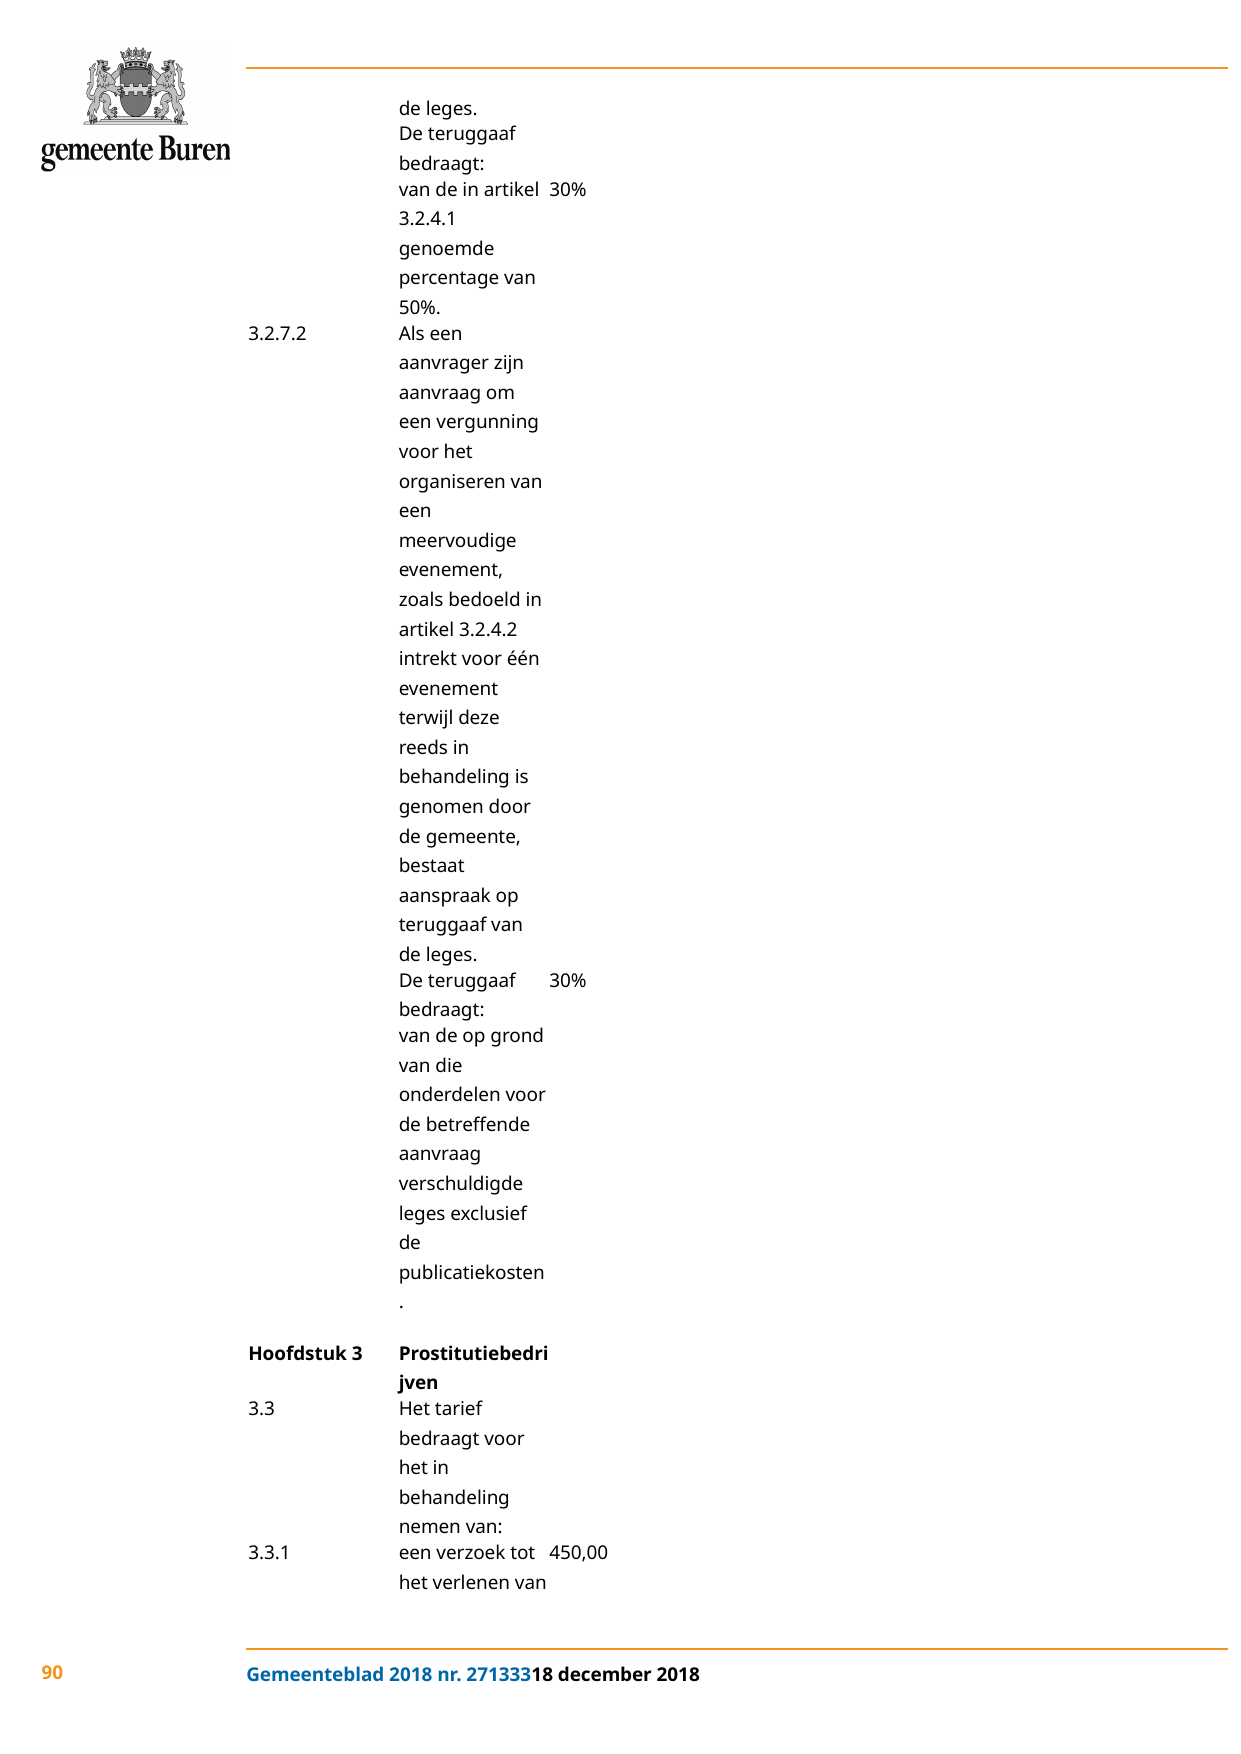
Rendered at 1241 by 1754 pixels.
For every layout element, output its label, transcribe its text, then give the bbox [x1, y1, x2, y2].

table_cell 450,00 [549, 1539, 700, 1594]
table_cell 30% [549, 967, 700, 1022]
table_cell [248, 1022, 398, 1314]
table_cell Prostitutiebedrijven [399, 1340, 549, 1395]
picture [41, 47, 231, 172]
table_cell Het tarief bedraagt voor het in behandeling nemen van: [399, 1395, 549, 1539]
table_cell 3.3.1 [248, 1539, 398, 1594]
table_cell [549, 1395, 700, 1539]
table_cell Als een aanvrager zijn aanvraag om een vergunning voor het organiseren van een meervoudige evenement, zoals bedoeld in artikel 3.2.4.2 intrekt voor één evenement terwijl deze reeds in behandeling is genomen door de gemeente, bestaat aanspraak op teruggaaf van de leges. [399, 320, 549, 967]
table_cell De teruggaaf bedraagt: [399, 121, 549, 176]
table_cell [248, 176, 398, 320]
table_cell de leges. [399, 95, 549, 121]
table_cell [549, 95, 700, 121]
table_cell 3.2.7.2 [248, 320, 398, 967]
table_cell 3.3 [248, 1395, 398, 1539]
table_cell 30% [549, 176, 700, 320]
table_cell [549, 1314, 700, 1340]
table_cell [248, 95, 398, 121]
table_cell [248, 1314, 398, 1340]
table_cell [549, 1340, 700, 1395]
table_cell [549, 1022, 700, 1314]
table_cell [248, 967, 398, 1022]
table_cell De teruggaaf bedraagt: [399, 967, 549, 1022]
table_cell van de op grond van die onderdelen voor de betreffende aanvraag verschuldigde leges exclusief de publicatiekosten. [399, 1022, 549, 1314]
table_cell een verzoek tot het verlenen van [399, 1539, 549, 1594]
table_cell Hoofdstuk 3 [248, 1340, 398, 1395]
table_cell [399, 1314, 549, 1340]
table_cell [248, 121, 398, 176]
table_cell van de in artikel 3.2.4.1 genoemde percentage van 50%. [399, 176, 549, 320]
table_cell [549, 320, 700, 967]
table_cell [549, 121, 700, 176]
